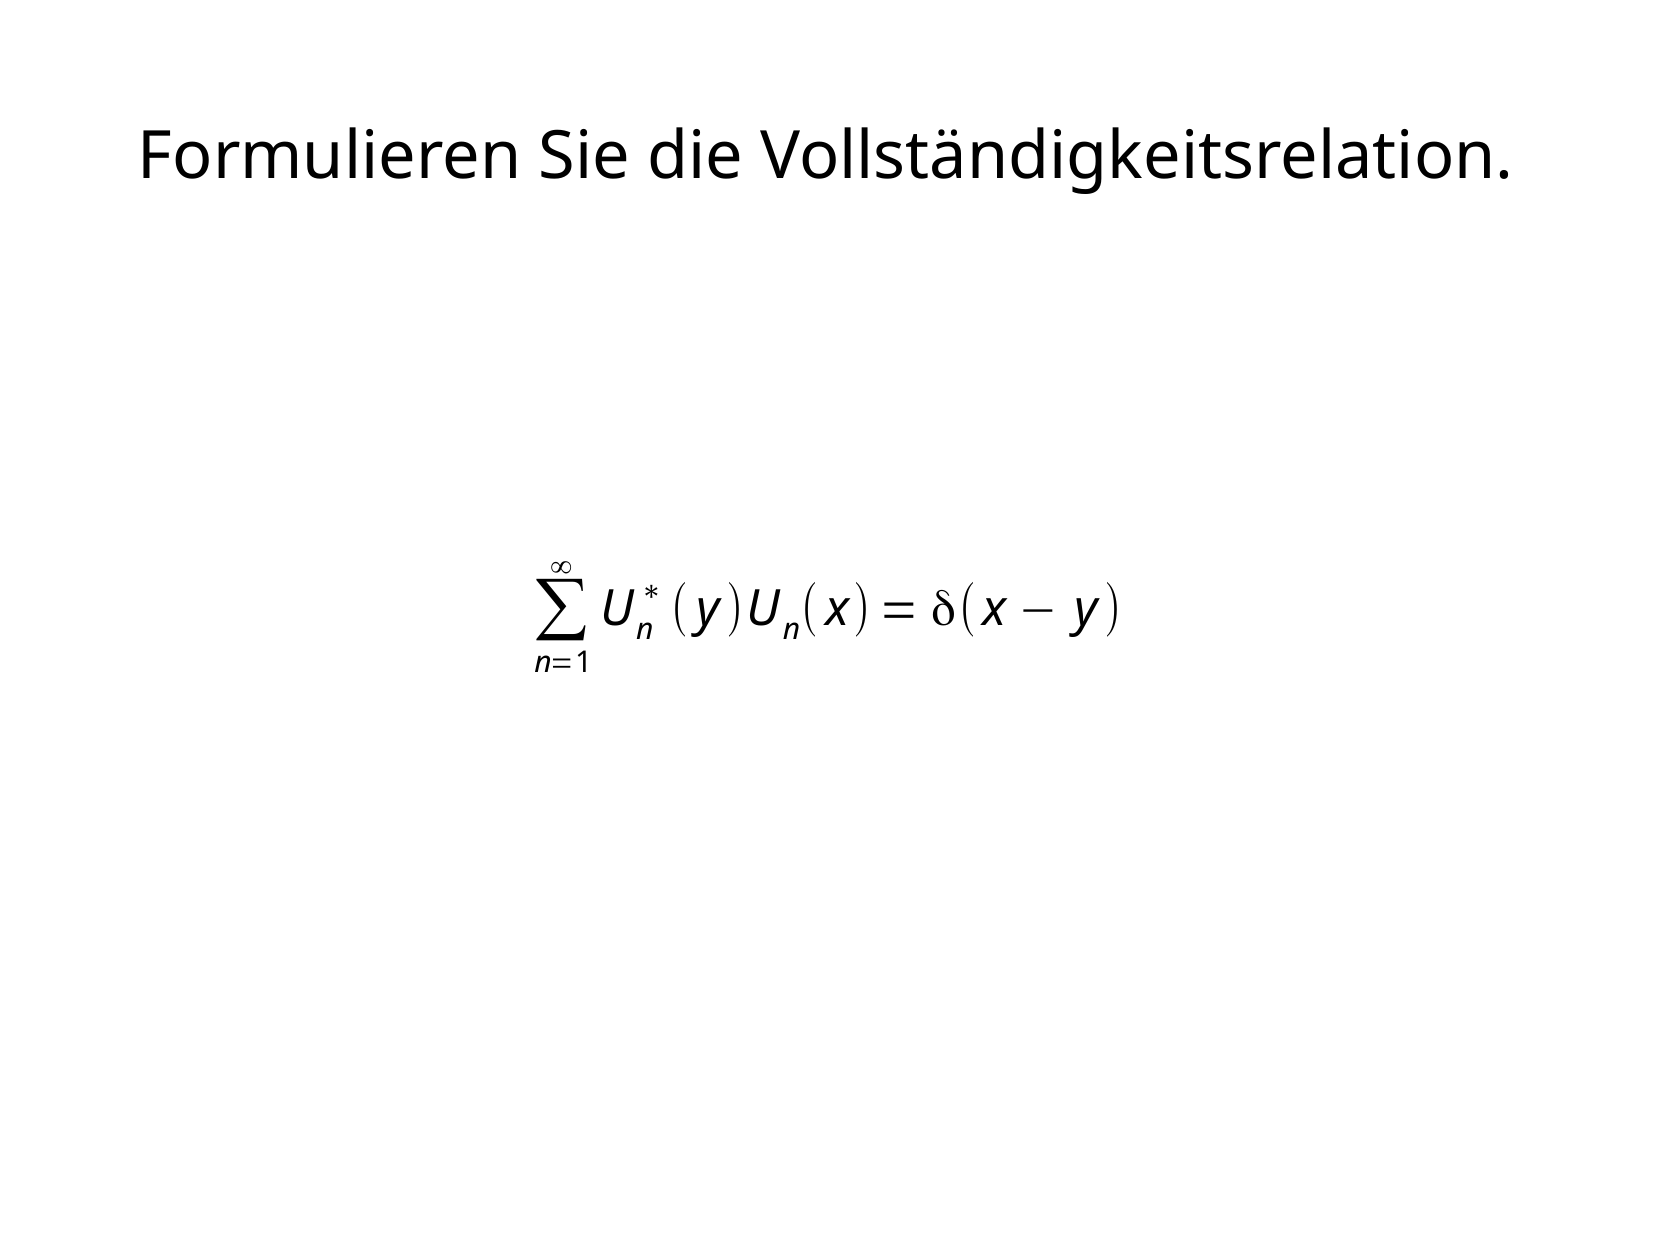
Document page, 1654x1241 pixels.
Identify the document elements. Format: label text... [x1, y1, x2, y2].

title Formulieren Sie die Vollständigkeitsrelation. [82, 49, 1571, 257]
chart [526, 560, 1127, 681]
